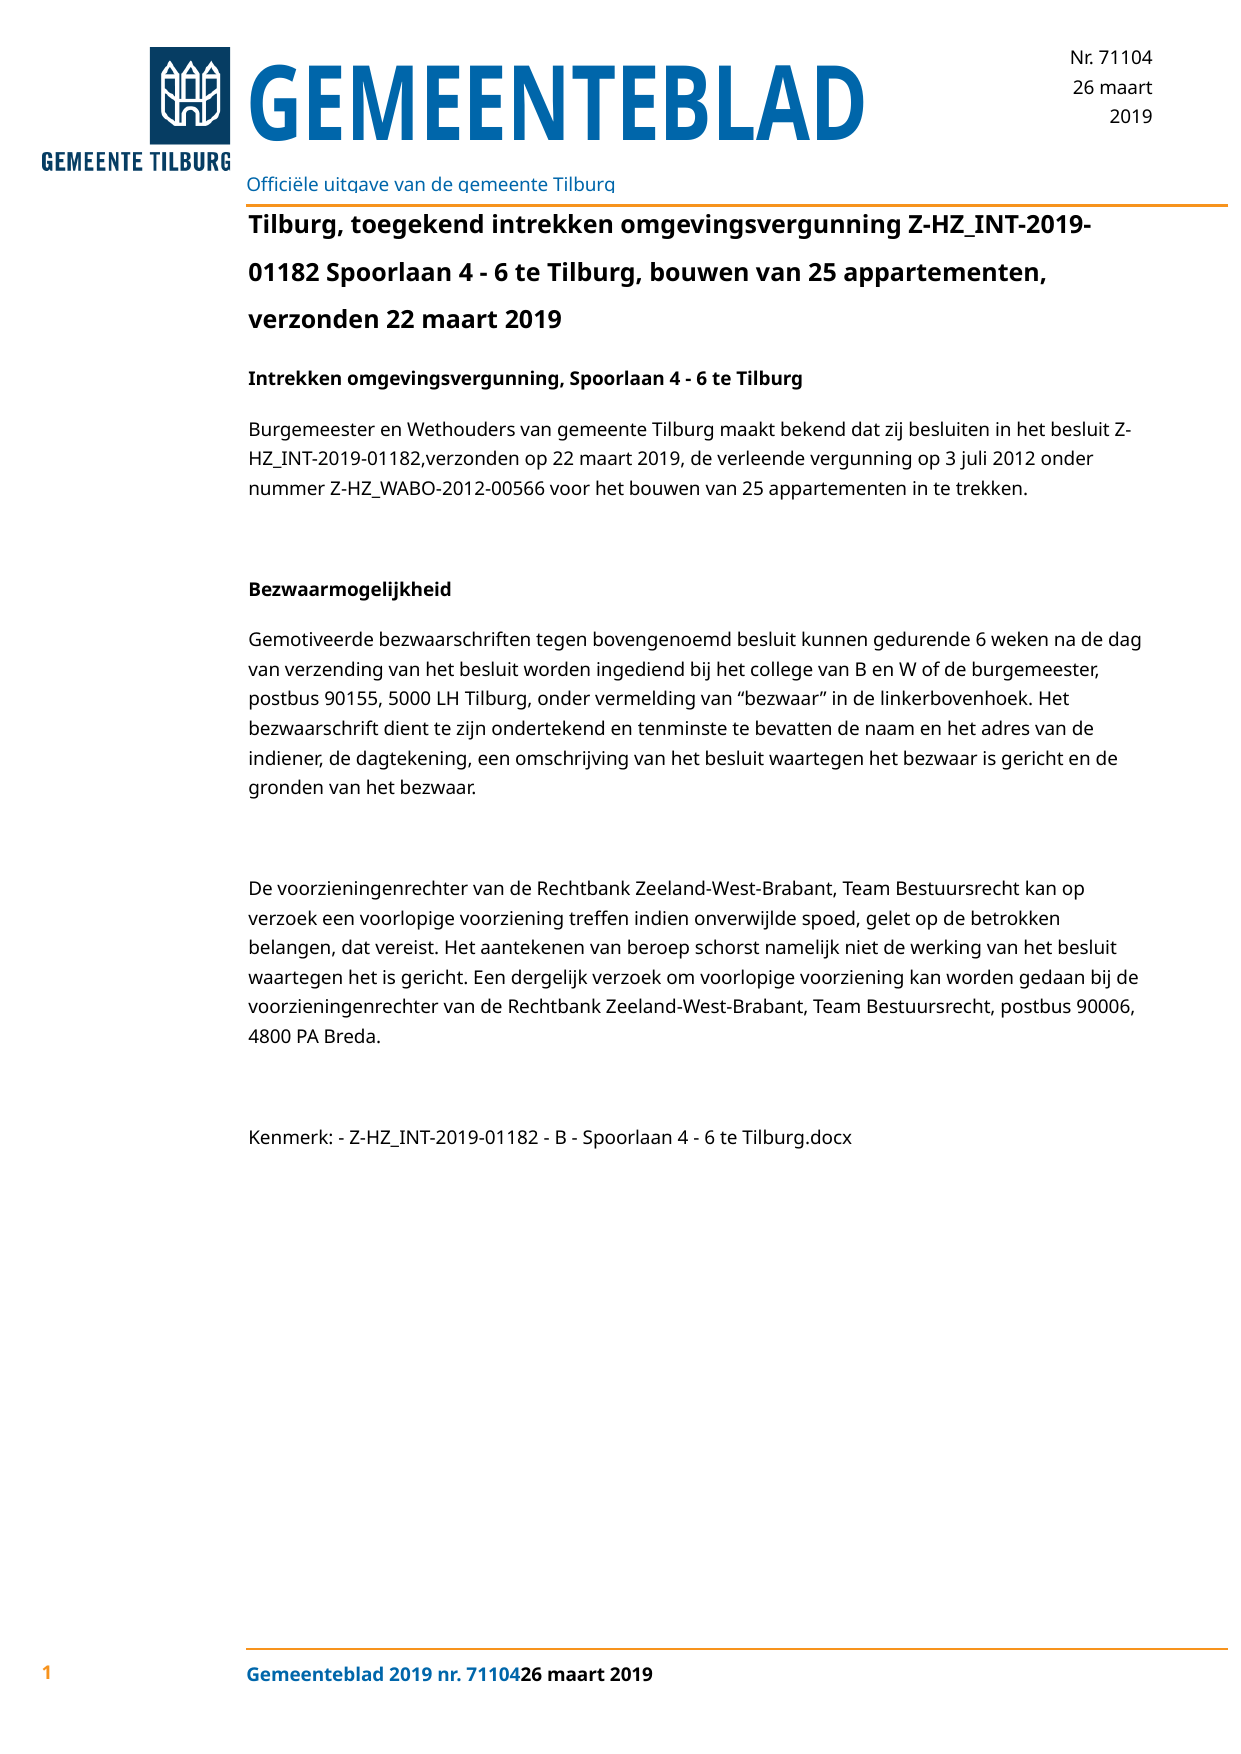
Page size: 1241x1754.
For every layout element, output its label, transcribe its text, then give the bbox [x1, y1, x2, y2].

text Gemotiveerde bezwaarschriften tegen bovengenoemd besluit kunnen gedurende 6 weken na de dag van verzending van het besluit worden ingediend bij het college van B en W of de burgemeester, postbus 90155, 5000 LH Tilburg, onder vermelding van “bezwaar” in de linkerbovenhoek. Het bezwaarschrift dient te zijn ondertekend en tenminste te bevatten de naam en het adres van de indiener, de dagtekening, een omschrijving van het besluit waartegen het bezwaar is gericht en de gronden van het bezwaar. [248, 626, 1152, 800]
text Tilburg, toegekend intrekken omgevingsvergunning Z-HZ_INT-2019-01182 Spoorlaan 4 - 6 te Tilburg, bouwen van 25 appartementen, verzonden 22 maart 2019 [248, 207, 1152, 336]
text Kenmerk: - Z-HZ_INT-2019-01182 - B - Spoorlaan 4 - 6 te Tilburg.docx [248, 1124, 1152, 1149]
text Intrekken omgevingsvergunning, Spoorlaan 4 - 6 te Tilburg [248, 366, 1152, 391]
text Bezwaarmogelijkheid [248, 576, 1152, 602]
picture [41, 47, 231, 172]
text De voorzieningenrechter van de Rechtbank Zeeland-West-Brabant, Team Bestuursrecht kan op verzoek een voorlopige voorziening treffen indien onverwijlde spoed, gelet op de betrokken belangen, dat vereist. Het aantekenen van beroep schorst namelijk niet de werking van het besluit waartegen het is gericht. Een dergelijk verzoek om voorlopige voorziening kan worden gedaan bij de voorzieningenrechter van de Rechtbank Zeeland-West-Brabant, Team Bestuursrecht, postbus 90006, 4800 PA Breda. [248, 875, 1152, 1049]
text Burgemeester en Wethouders van gemeente Tilburg maakt bekend dat zij besluiten in het besluit Z-HZ_INT-2019-01182,verzonden op 22 maart 2019, de verleende vergunning op 3 juli 2012 onder nummer Z-HZ_WABO-2012-00566 voor het bouwen van 25 appartementen in te trekken. [248, 416, 1152, 501]
